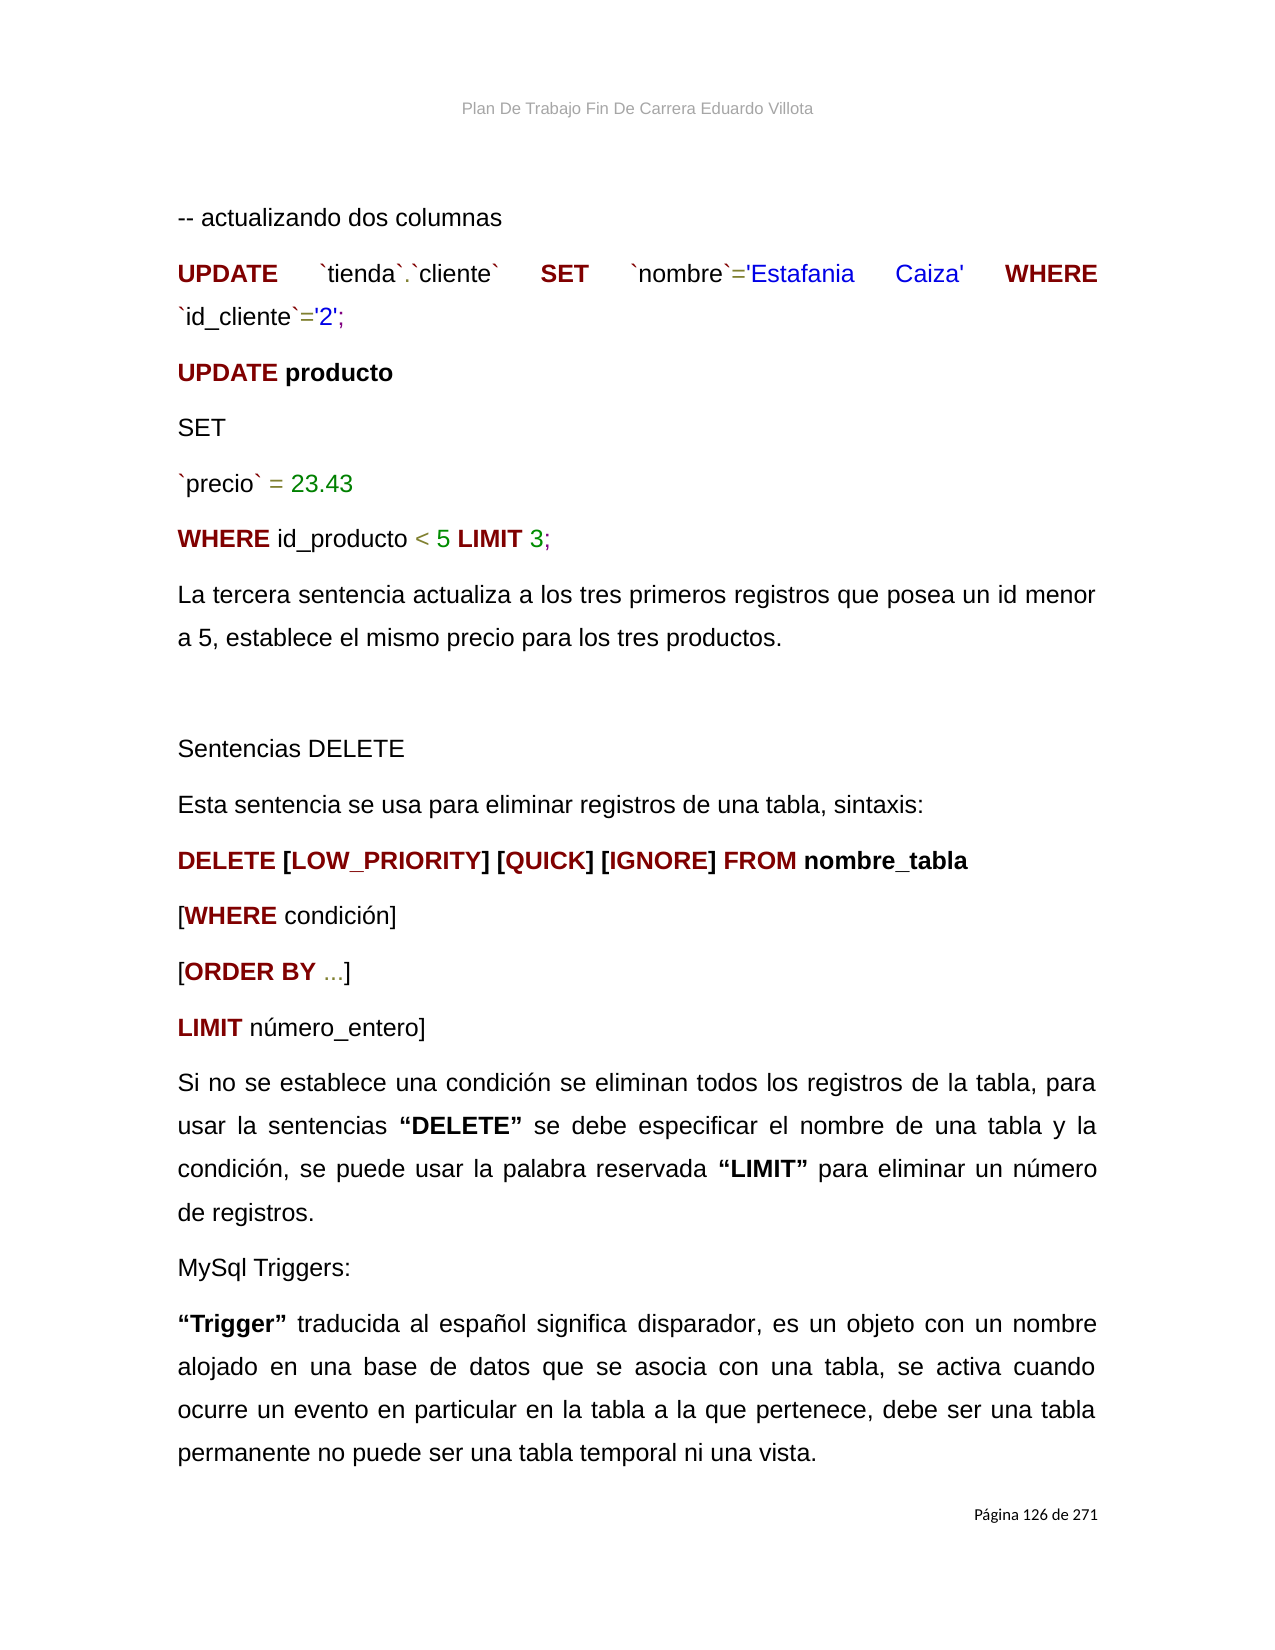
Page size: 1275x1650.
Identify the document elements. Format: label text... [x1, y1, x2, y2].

text MySql Triggers: [177, 1253, 1098, 1282]
text SET [177, 413, 1098, 442]
text Sentencias DELETE [177, 734, 1098, 763]
text LIMIT número_entero] [177, 1013, 1098, 1041]
text UPDATE `tienda`.`cliente` SET `nombre`='Estafania Caiza' WHERE `id_cliente`='2'; [177, 259, 1098, 331]
text DELETE [LOW_PRIORITY] [QUICK] [IGNORE] FROM nombre_tabla [177, 846, 1098, 874]
text “Trigger” traducida al español significa disparador, es un objeto con un nombre alojado en una base de datos que se asocia con una tabla, se activa cuando ocurre un evento en particular en la tabla a la que pertenece, debe ser una tabla permanente no puede ser una tabla temporal ni una vista. [177, 1309, 1098, 1467]
text [WHERE condición] [177, 901, 1098, 930]
text Esta sentencia se usa para eliminar registros de una tabla, sintaxis: [177, 790, 1098, 819]
text WHERE id_producto < 5 LIMIT 3; [177, 524, 1098, 553]
text UPDATE producto [177, 358, 1098, 386]
text [ORDER BY ...] [177, 957, 1098, 986]
text Si no se establece una condición se eliminan todos los registros de la tabla, para usar la sentencias “DELETE” se debe especificar el nombre de una tabla y la condición, se puede usar la palabra reservada “LIMIT” para eliminar un número de registros. [177, 1068, 1098, 1226]
text -- actualizando dos columnas [177, 203, 1098, 232]
text La tercera sentencia actualiza a los tres primeros registros que posea un id menor a 5, establece el mismo precio para los tres productos. [177, 580, 1098, 652]
text `precio` = 23.43 [177, 469, 1098, 498]
